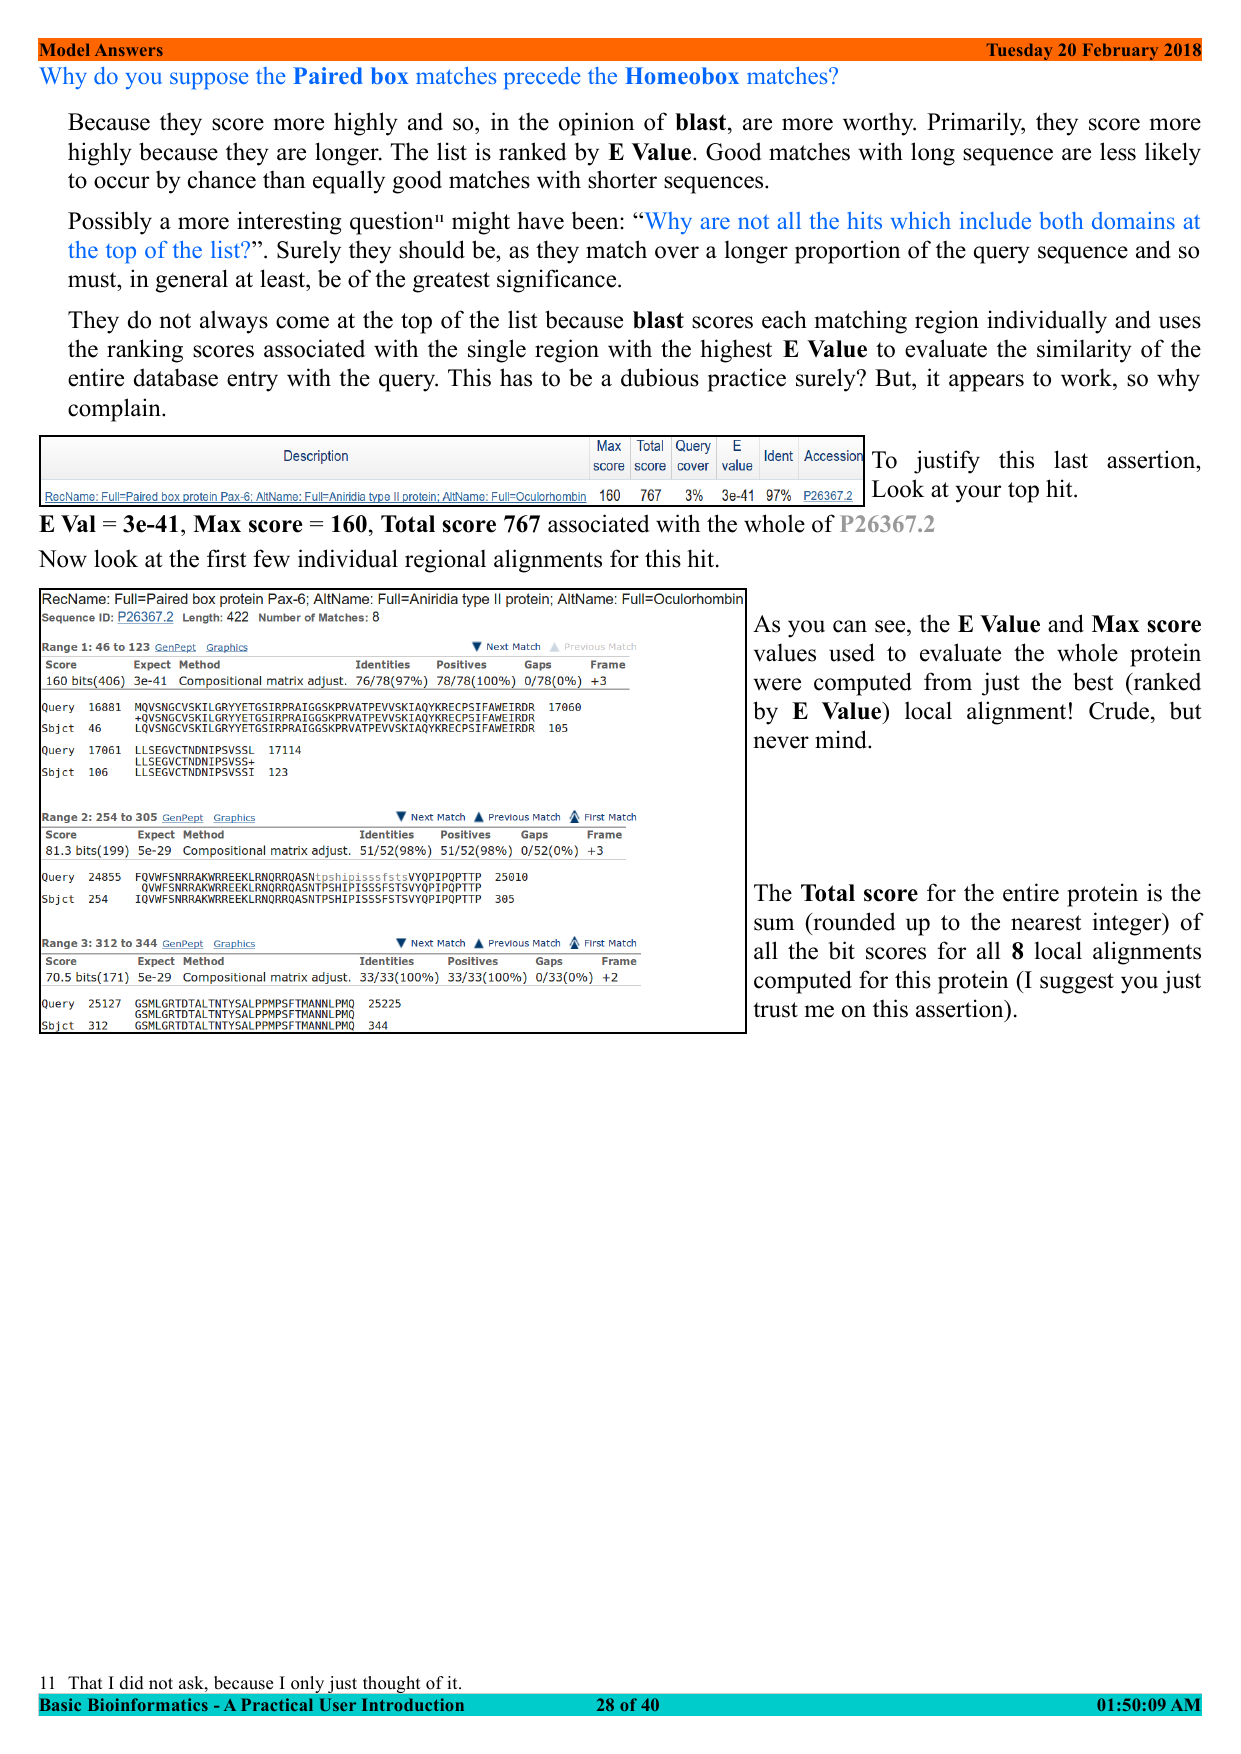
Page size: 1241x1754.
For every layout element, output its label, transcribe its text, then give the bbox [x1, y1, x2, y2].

text Possibly a more interesting question might have been: “Why are not all the hits which include both domains at the top of the list?”. Surely they should be, as they match over a longer proportion of the query sequence and so must, in general at least, be of the greatest significance. [68, 206, 1202, 293]
text To justify this last assertion, Look at your top hit. [865, 445, 1202, 503]
text The Total score for the entire protein is the sum (rounded up to the nearest integer) of all the bit scores for all 8 local alignments computed for this protein (I suggest you just trust me on this assertion). [747, 877, 1202, 1023]
text They do not always come at the top of the list because blast scores each matching region individually and uses the ranking scores associated with the single region with the highest E Value to evaluate the similarity of the entire database entry with the query. This has to be a dubious practice surely? But, it appears to work, so why complain. [68, 305, 1202, 421]
picture [41, 437, 863, 505]
text As you can see, the E Value and Max score values used to evaluate the whole protein were computed from just the best (ranked by E Value) local alignment! Crude, but never mind. [747, 609, 1202, 754]
text Why do you suppose the Paired box matches precede the Homeobox matches? [38, 61, 1202, 89]
text Because they score more highly and so, in the opinion of blast, are more worthy. Primarily, they score more highly because they are longer. The list is ranked by E Value. Good matches with long sequence are less likely to occur by chance than equally good matches with shorter sequences. [68, 107, 1202, 194]
text That I did not ask, because I only just thought of it. [38, 1671, 1202, 1693]
picture [41, 590, 745, 1032]
text E Val = 3e-41, Max score = 160, Total score 767 associated with the whole of P26367.2 [38, 509, 1202, 538]
text Now look at the first few individual regional alignments for this hit. [38, 544, 1202, 573]
